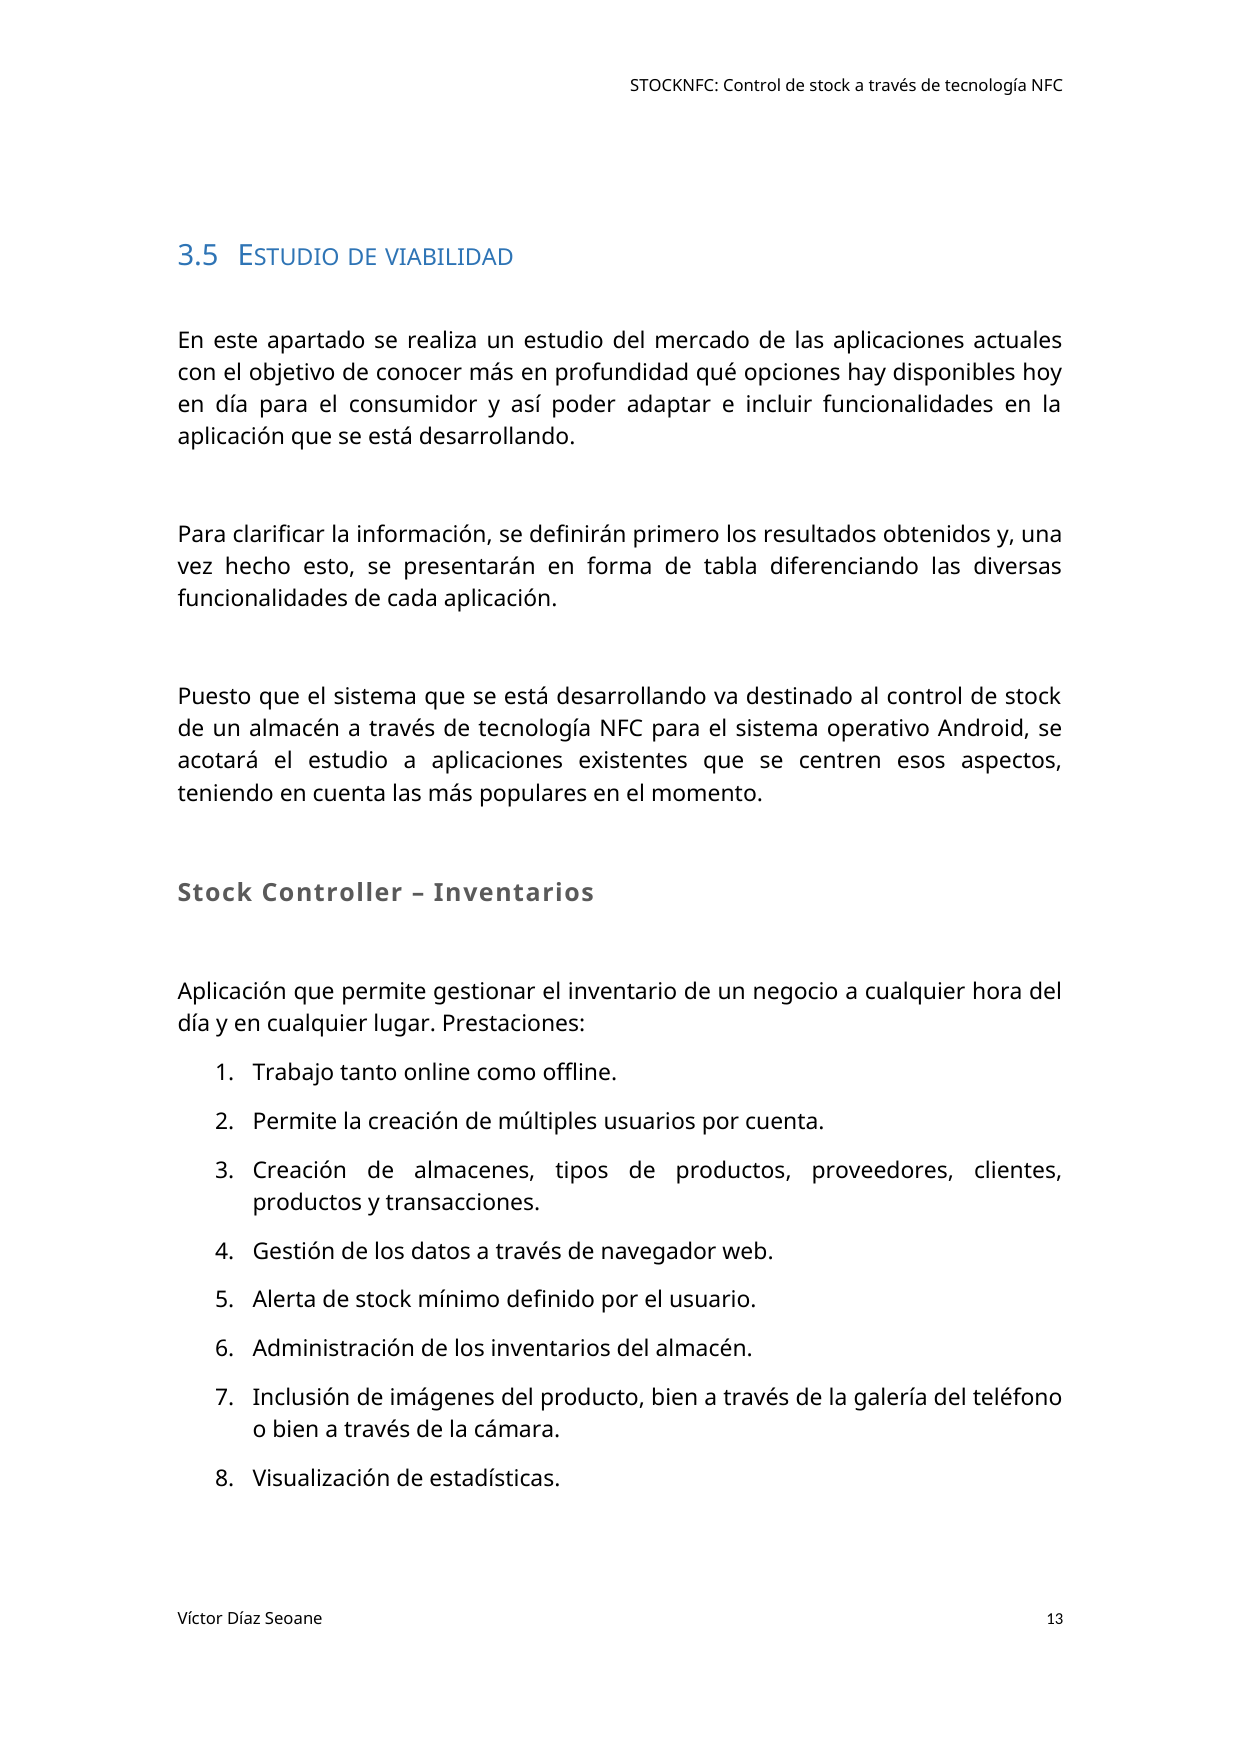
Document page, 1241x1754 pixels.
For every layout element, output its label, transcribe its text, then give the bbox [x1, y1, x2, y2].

text Stock Controller – Inventarios [177, 874, 1063, 908]
text Aplicación que permite gestionar el inventario de un negocio a cualquier hora del día y en cualquier lugar. Prestaciones: [177, 975, 1063, 1038]
list Creación de almacenes, tipos de productos, proveedores, clientes, productos y transacciones. [215, 1153, 1063, 1217]
list Trabajo tanto online como offline. [215, 1056, 1063, 1087]
list Administración de los inventarios del almacén. [215, 1332, 1063, 1363]
text Para clarificar la información, se definirán primero los resultados obtenidos y, una vez hecho esto, se presentarán en forma de tabla diferenciando las diversas funcionalidades de cada aplicación. [177, 518, 1063, 613]
subtitle Estudio de viabilidad [177, 234, 1063, 274]
list Inclusión de imágenes del producto, bien a través de la galería del teléfono o bien a través de la cámara. [215, 1381, 1063, 1444]
list Alerta de stock mínimo definido por el usuario. [215, 1283, 1063, 1315]
list Gestión de los datos a través de navegador web. [215, 1234, 1063, 1266]
text Puesto que el sistema que se está desarrollando va destinado al control de stock de un almacén a través de tecnología NFC para el sistema operativo Android, se acotará el estudio a aplicaciones existentes que se centren esos aspectos, teniendo en cuenta las más populares en el momento. [177, 680, 1063, 808]
text En este apartado se realiza un estudio del mercado de las aplicaciones actuales con el objetivo de conocer más en profundidad qué opciones hay disponibles hoy en día para el consumidor y así poder adaptar e incluir funcionalidades en la aplicación que se está desarrollando. [177, 324, 1063, 451]
list Visualización de estadísticas. [215, 1462, 1063, 1493]
list Permite la creación de múltiples usuarios por cuenta. [215, 1105, 1063, 1136]
